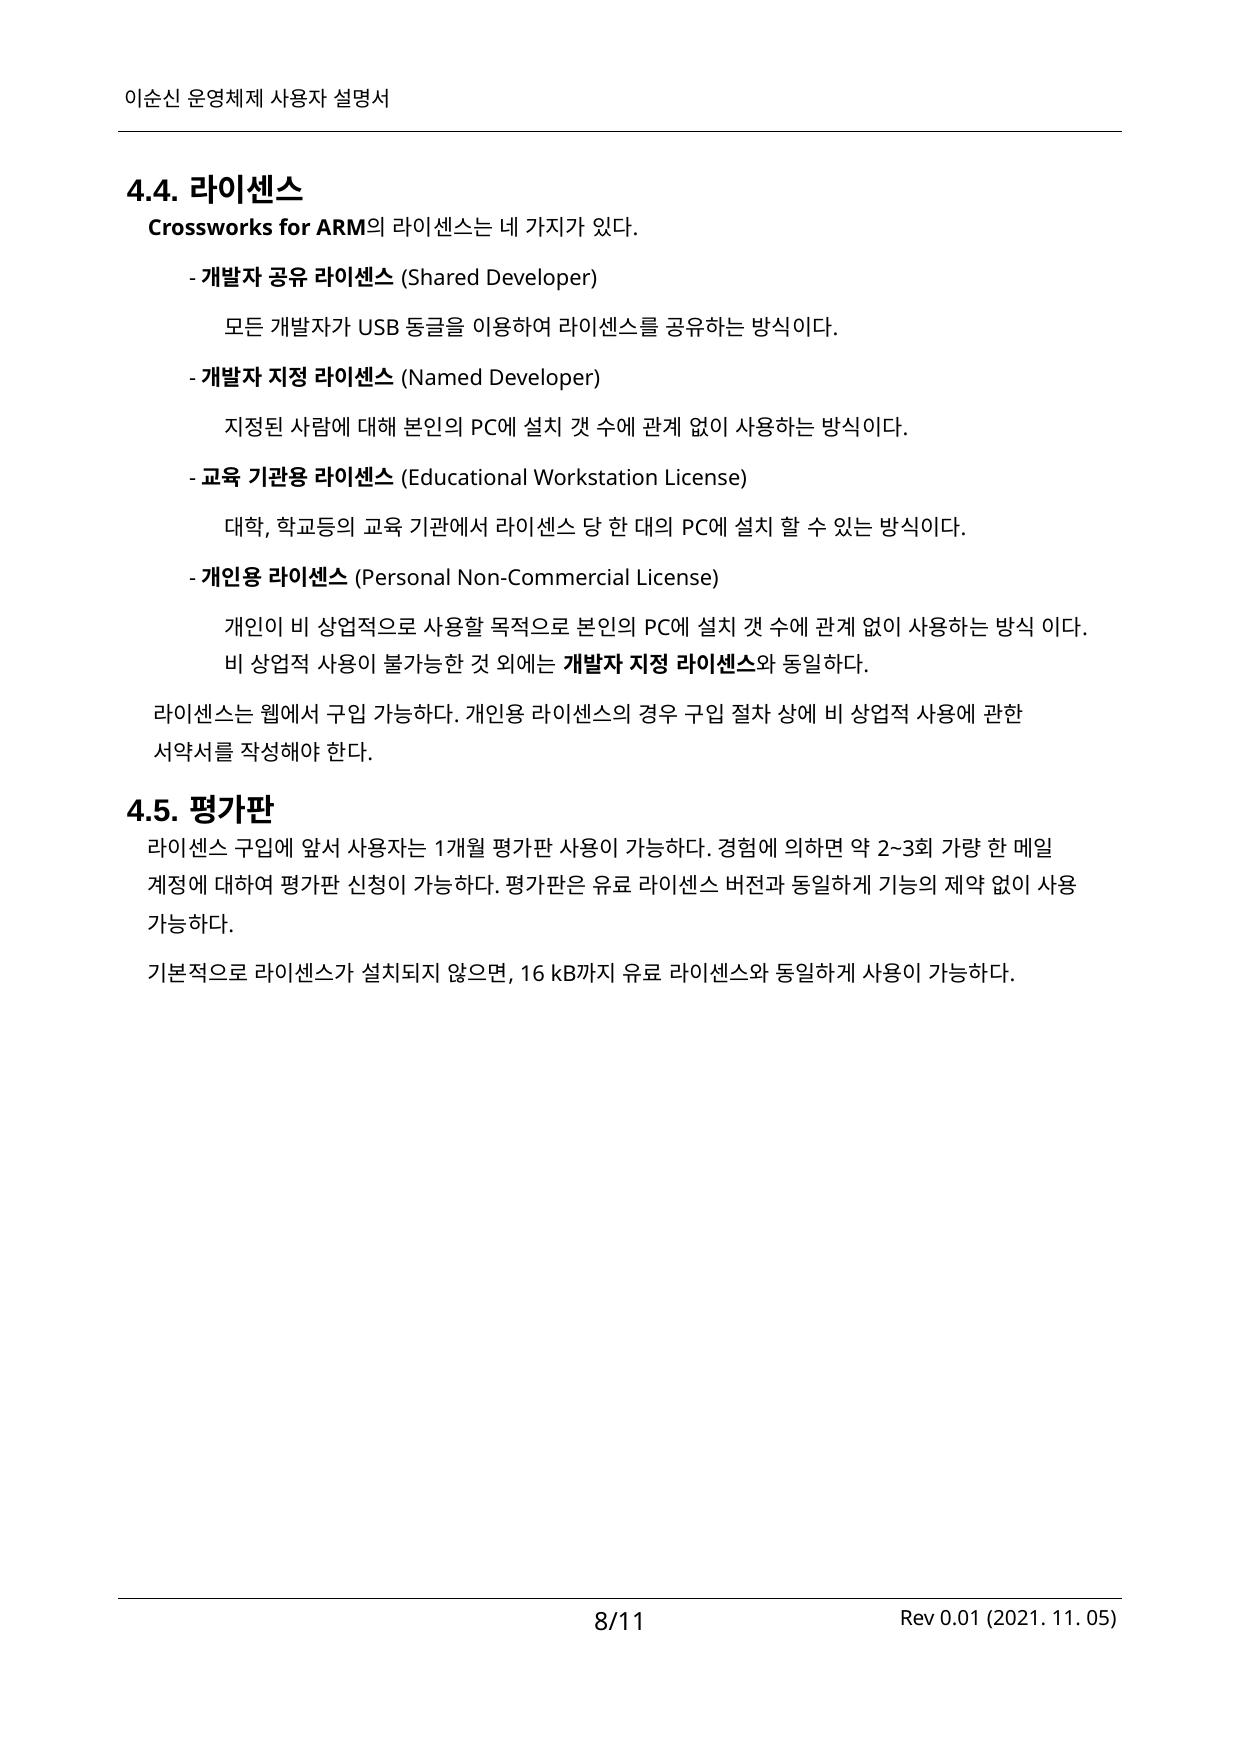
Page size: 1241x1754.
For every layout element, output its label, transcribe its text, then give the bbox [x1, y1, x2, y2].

text 라이센스는 웹에서 구입 가능하다. 개인용 라이센스의 경우 구입 절차 상에 비 상업적 사용에 관한 서약서를 작성해야 한다. [153, 697, 1093, 767]
text 모든 개발자가 USB 동글을 이용하여 라이센스를 공유하는 방식이다. [224, 310, 1093, 342]
subtitle 라이센스 [118, 165, 1122, 210]
text - 개발자 지정 라이센스 (Named Developer) [189, 360, 1093, 392]
text 대학, 학교등의 교육 기관에서 라이센스 당 한 대의 PC에 설치 할 수 있는 방식이다. [224, 510, 1093, 541]
text 개인이 비 상업적으로 사용할 목적으로 본인의 PC에 설치 갯 수에 관계 없이 사용하는 방식 이다. 비 상업적 사용이 불가능한 것 외에는 개발자 지정 라이센스와 동일하다. [224, 609, 1093, 679]
text - 개발자 공유 라이센스 (Shared Developer) [189, 260, 1093, 292]
text 라이센스 구입에 앞서 사용자는 1개월 평가판 사용이 가능하다. 경험에 의하면 약 2~3회 가량 한 메일 계정에 대하여 평가판 신청이 가능하다. 평가판은 유료 라이센스 버전과 동일하게 기능의 제약 없이 사용 가능하다. [148, 831, 1093, 938]
text 지정된 사람에 대해 본인의 PC에 설치 갯 수에 관계 없이 사용하는 방식이다. [224, 410, 1093, 442]
text 기본적으로 라이센스가 설치되지 않으면, 16 kB까지 유료 라이센스와 동일하게 사용이 가능하다. [148, 956, 1093, 988]
subtitle 평가판 [118, 785, 1122, 831]
text Crossworks for ARM의 라이센스는 네 가지가 있다. [148, 210, 1093, 242]
text - 교육 기관용 라이센스 (Educational Workstation License) [189, 460, 1093, 492]
text - 개인용 라이센스 (Personal Non-Commercial License) [189, 559, 1093, 591]
